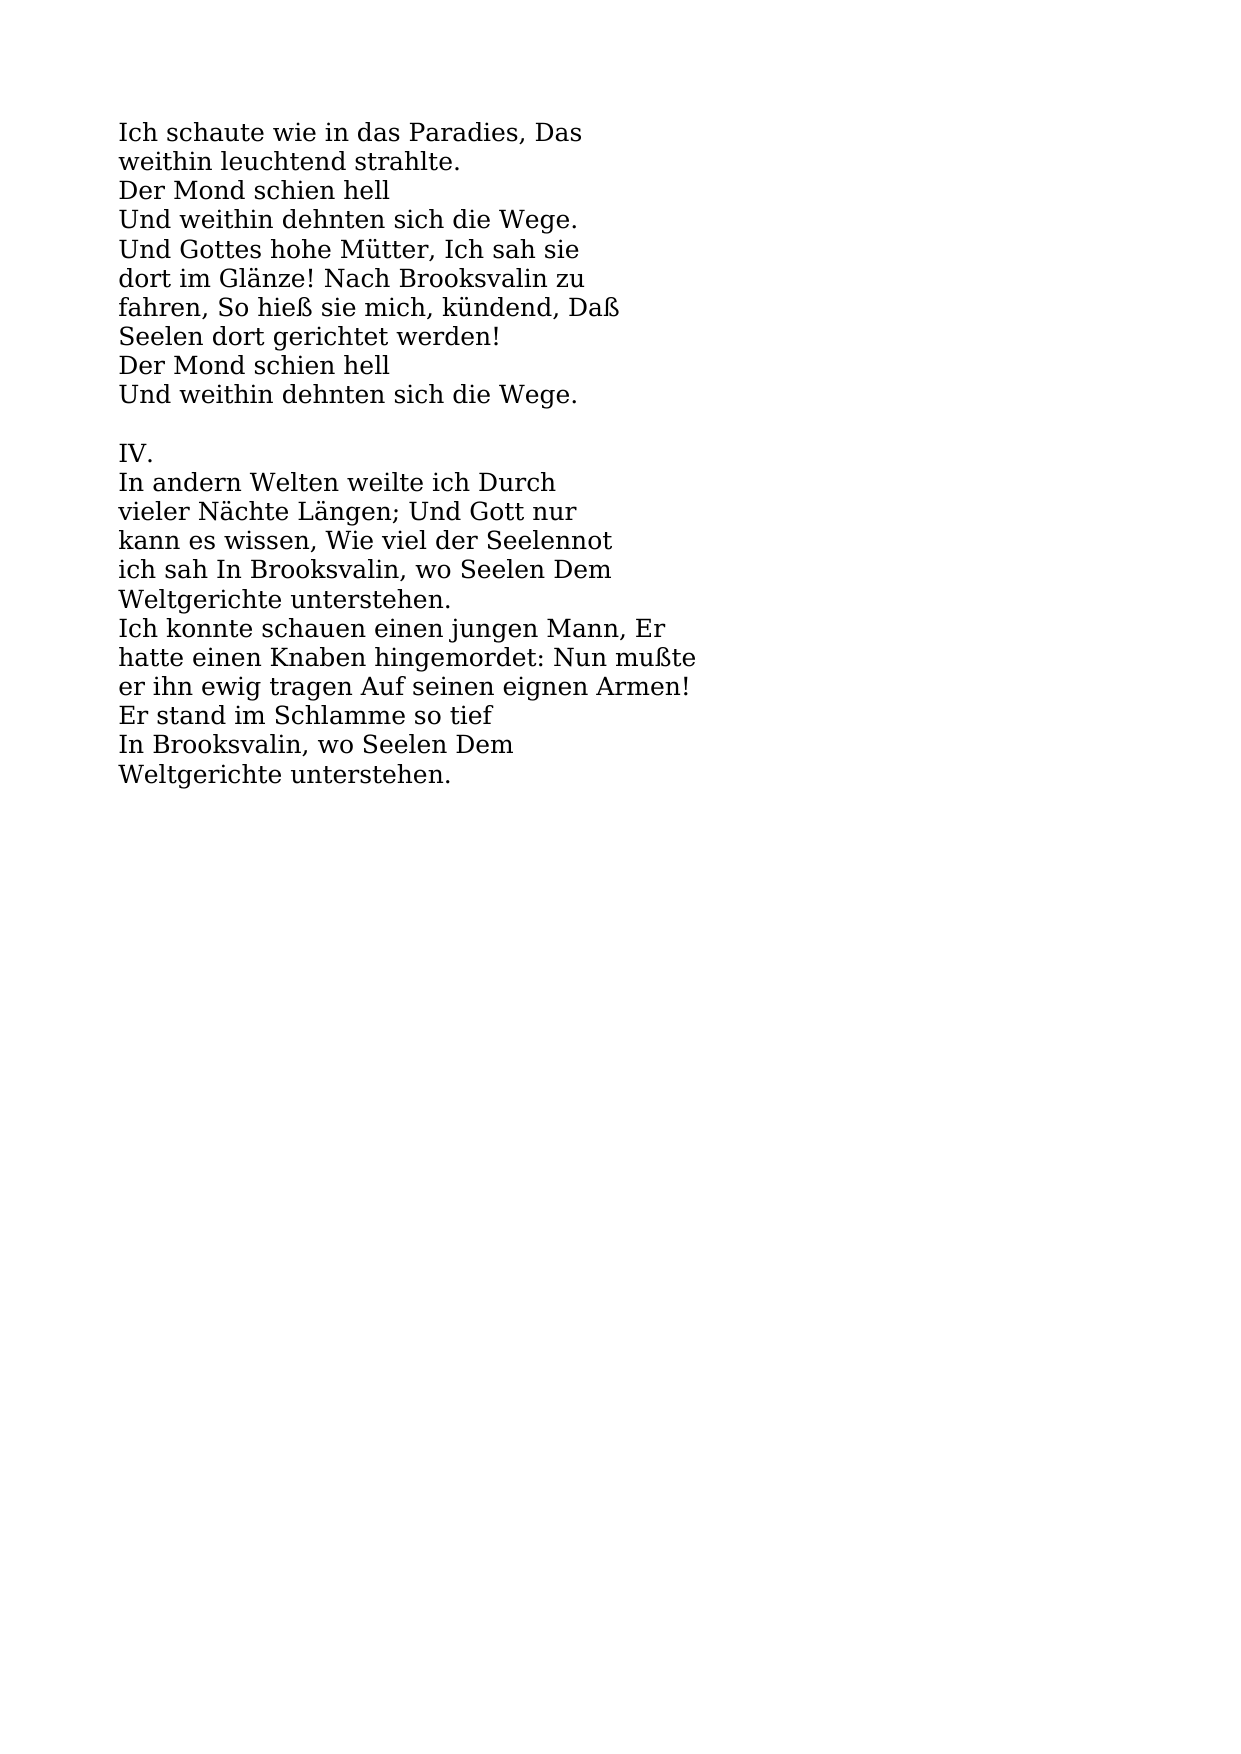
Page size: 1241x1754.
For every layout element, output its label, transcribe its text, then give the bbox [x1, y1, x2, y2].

text vieler Nächte Längen; Und Gott nur [118, 497, 1122, 526]
text weithin leuchtend strahlte. [118, 147, 1122, 176]
text Und weithin dehnten sich die Wege. [118, 206, 1122, 235]
text dort im Glänze! Nach Brooksvalin zu [118, 264, 1122, 293]
text In Brooksvalin, wo Seelen Dem [118, 731, 1122, 760]
text Seelen dort gerichtet werden! [118, 322, 1122, 351]
text kann es wissen, Wie viel der Seelennot [118, 526, 1122, 556]
text Er stand im Schlamme so tief [118, 701, 1122, 731]
text hatte einen Knaben hingemordet: Nun mußte [118, 643, 1122, 672]
text In andern Welten weilte ich Durch [118, 468, 1122, 497]
text Weltgerichte unterstehen. [118, 760, 1122, 789]
text Der Mond schien hell [118, 176, 1122, 206]
text Und Gottes hohe Mütter, Ich sah sie [118, 235, 1122, 264]
text IV. [118, 439, 1122, 468]
text er ihn ewig tragen Auf seinen eignen Armen! [118, 672, 1122, 701]
text fahren, So hieß sie mich, kündend, Daß [118, 293, 1122, 322]
text Der Mond schien hell [118, 351, 1122, 381]
text Weltgerichte unterstehen. [118, 585, 1122, 614]
text ich sah In Brooksvalin, wo Seelen Dem [118, 556, 1122, 585]
text Ich schaute wie in das Paradies, Das [118, 118, 1122, 147]
text Ich konnte schauen einen jungen Mann, Er [118, 614, 1122, 643]
text Und weithin dehnten sich die Wege. [118, 381, 1122, 410]
